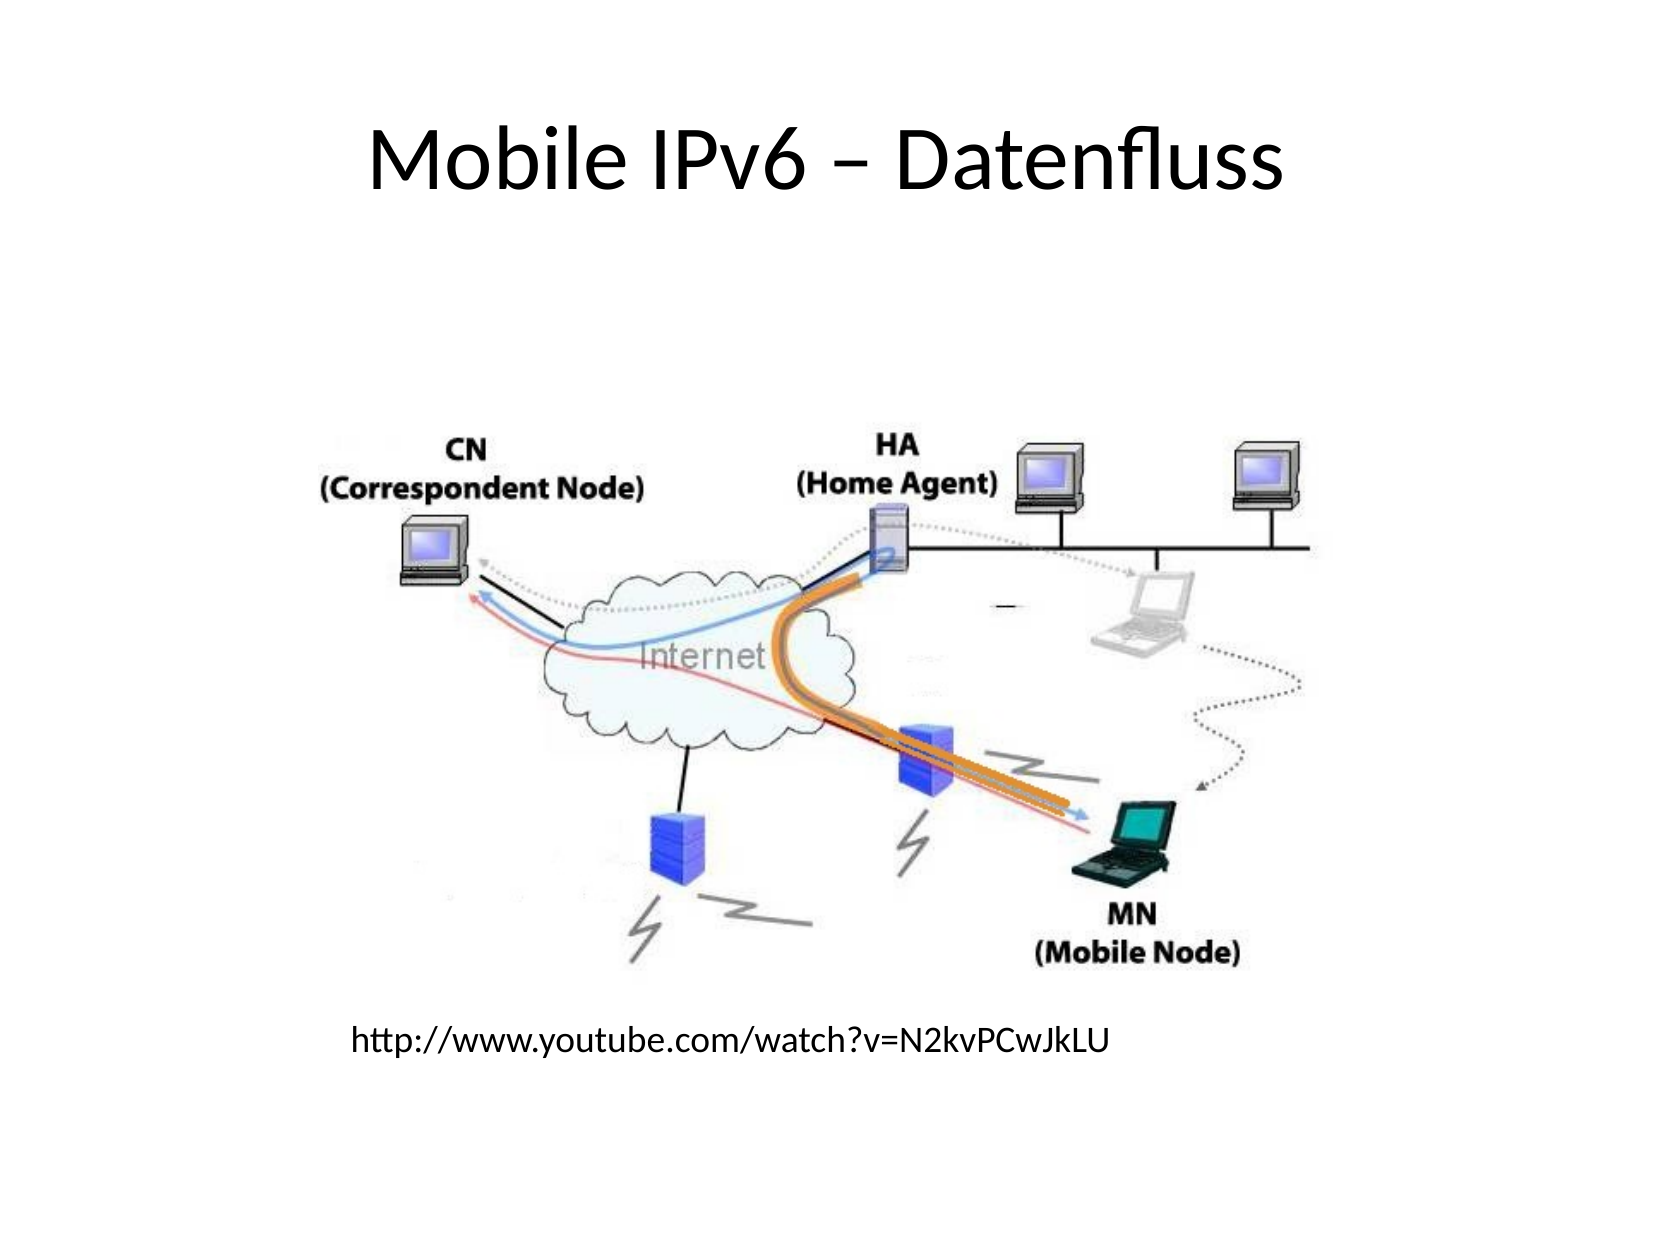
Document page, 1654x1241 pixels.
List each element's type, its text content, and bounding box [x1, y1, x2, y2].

text_box http://www.youtube.com/watch?v=N2kvPCwJkLU [335, 1007, 1279, 1068]
picture [318, 409, 1336, 988]
title Mobile IPv6 – Datenfluss [82, 49, 1571, 257]
